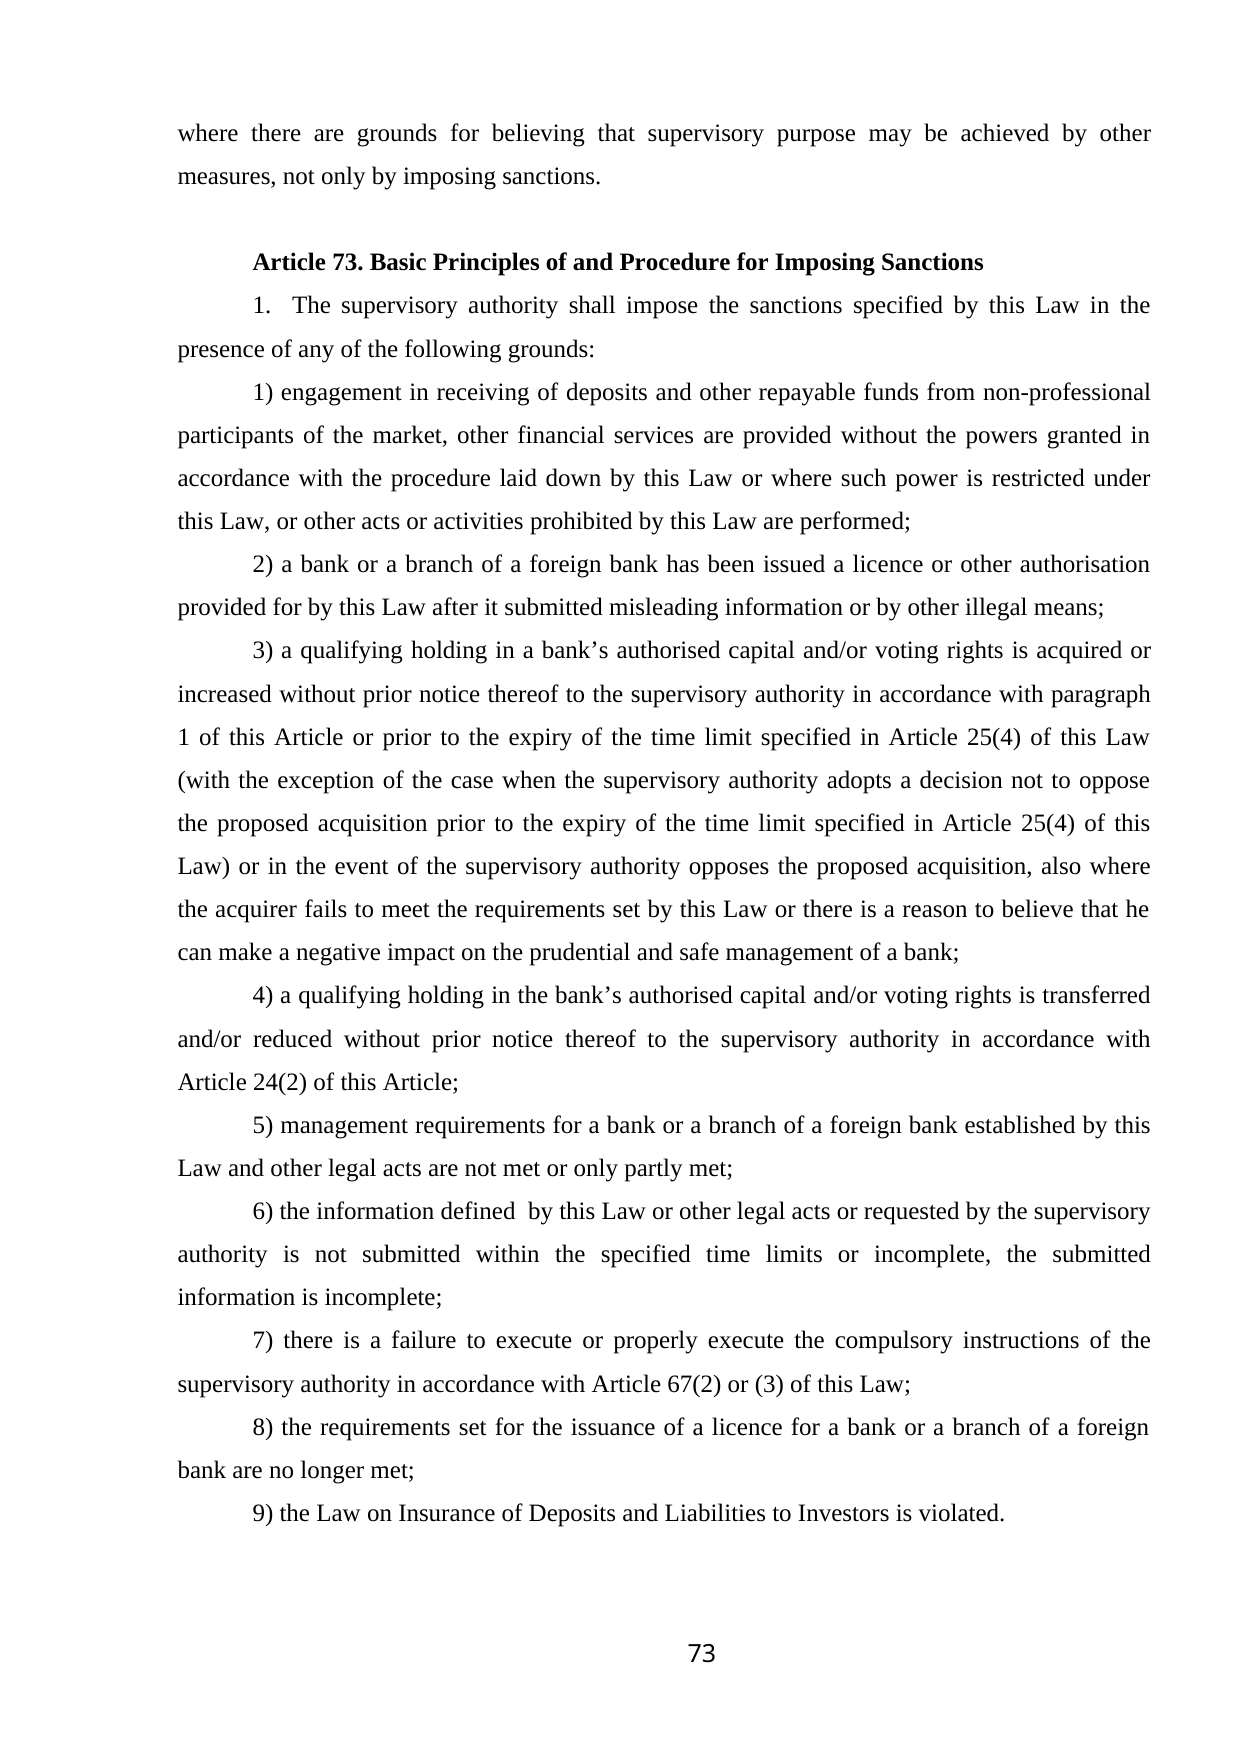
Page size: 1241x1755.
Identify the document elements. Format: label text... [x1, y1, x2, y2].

text 8) the requirements set for the issuance of a licence for a bank or a branch of a foreign bank are no longer met; [177, 1412, 1152, 1484]
text 1) engagement in receiving of deposits and other repayable funds from non-professional participants of the market, other financial services are provided without the powers granted in accordance with the procedure laid down by this Law or where such power is restricted under this Law, or other acts or activities prohibited by this Law are performed; [177, 377, 1152, 535]
text 3) a qualifying holding in a bank’s authorised capital and/or voting rights is acquired or increased without prior notice thereof to the supervisory authority in accordance with paragraph 1 of this Article or prior to the expiry of the time limit specified in Article 25(4) of this Law (with the exception of the case when the supervisory authority adopts a decision not to oppose the proposed acquisition prior to the expiry of the time limit specified in Article 25(4) of this Law) or in the event of the supervisory authority opposes the proposed acquisition, also where the acquirer fails to meet the requirements set by this Law or there is a reason to believe that he can make a negative impact on the prudential and safe management of a bank; [177, 636, 1152, 966]
text 6) the information defined by this Law or other legal acts or requested by the supervisory authority is not submitted within the specified time limits or incomplete, the submitted information is incomplete; [177, 1196, 1152, 1311]
text Article 73. Basic Principles of and Procedure for Imposing Sanctions [177, 247, 1152, 276]
text 5) management requirements for a bank or a branch of a foreign bank established by this Law and other legal acts are not met or only partly met; [177, 1110, 1152, 1182]
text 4) a qualifying holding in the bank’s authorised capital and/or voting rights is transferred and/or reduced without prior notice thereof to the supervisory authority in accordance with Article 24(2) of this Article; [177, 981, 1152, 1096]
text 2) a bank or a branch of a foreign bank has been issued a licence or other authorisation provided for by this Law after it submitted misleading information or by other illegal means; [177, 549, 1152, 621]
text 7) there is a failure to execute or properly execute the compulsory instructions of the supervisory authority in accordance with Article 67(2) or (3) of this Law; [177, 1326, 1152, 1397]
text where there are grounds for believing that supervisory purpose may be achieved by other measures, not only by imposing sanctions. [177, 118, 1152, 190]
text 1. The supervisory authority shall impose the sanctions specified by this Law in the presence of any of the following grounds: [177, 291, 1152, 362]
text 9) the Law on Insurance of Deposits and Liabilities to Investors is violated. [177, 1498, 1152, 1527]
